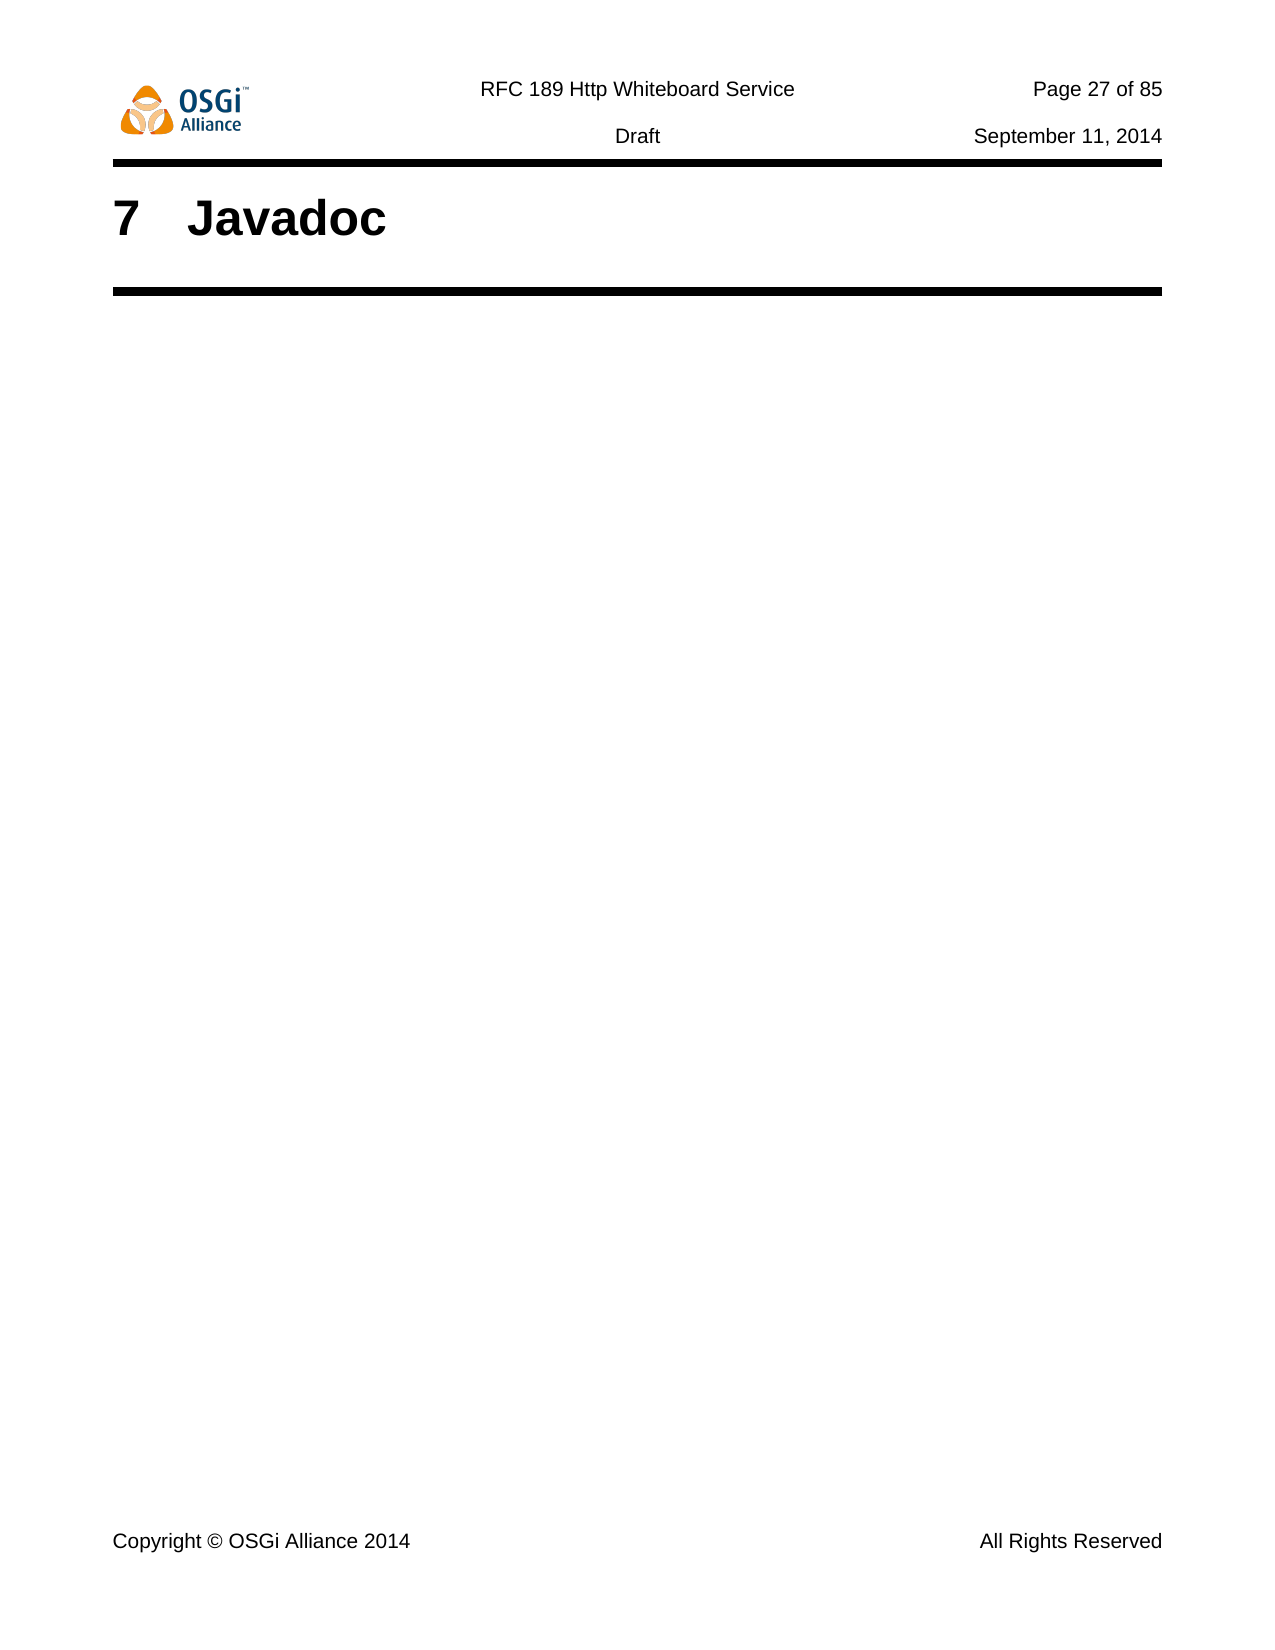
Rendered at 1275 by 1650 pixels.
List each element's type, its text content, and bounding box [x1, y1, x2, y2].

picture [113, 78, 257, 142]
subtitle Javadoc [112, 160, 1162, 296]
